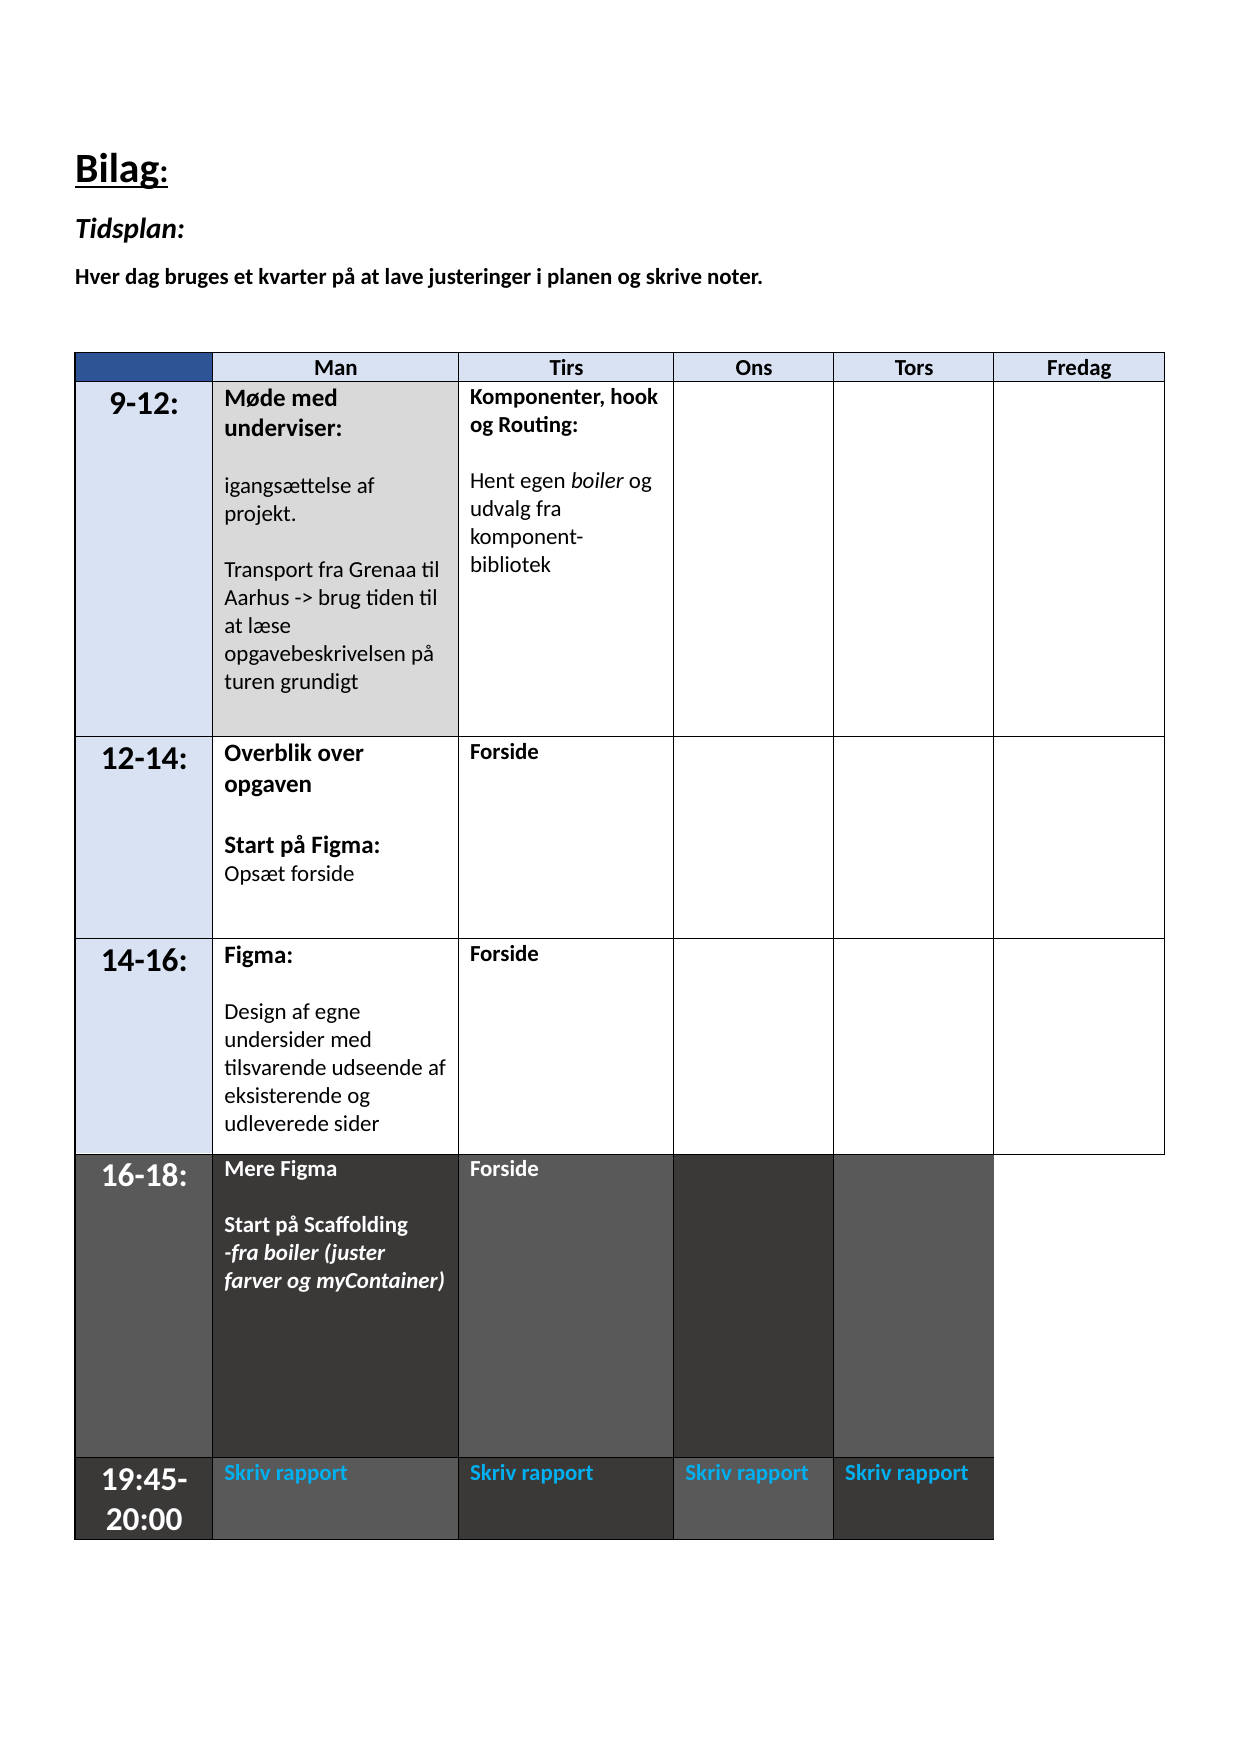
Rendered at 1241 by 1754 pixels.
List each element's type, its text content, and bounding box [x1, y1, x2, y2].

text Tidsplan: [75, 210, 1165, 246]
table_header Fredag [994, 353, 1164, 381]
table_cell Komponenter, hook og Routing: Hent egen boiler og udvalg fra komponent-bibliotek [459, 382, 673, 736]
table_header Man [213, 353, 458, 381]
table_cell [994, 1155, 1164, 1457]
table_cell [674, 737, 833, 938]
table_cell Skriv rapport [213, 1458, 458, 1539]
table_cell [834, 737, 993, 938]
table_cell [834, 939, 993, 1153]
text Hver dag bruges et kvarter på at lave justeringer i planen og skrive noter. [75, 262, 1165, 290]
table_cell Forside [459, 939, 673, 1153]
table_cell [994, 737, 1164, 938]
table_cell Møde med underviser: igangsættelse af projekt. Transport fra Grenaa til Aarhus -> brug tiden til at læse opgavebeskrivelsen på turen grundigt [213, 382, 458, 736]
table_cell 9-12: [76, 382, 212, 736]
table_cell Figma: Design af egne undersider med tilsvarende udseende af eksisterende og udleverede sider [213, 939, 458, 1153]
table_header Tors [834, 353, 993, 381]
table_cell 16-18: [76, 1155, 212, 1457]
table_cell [674, 382, 833, 736]
table_cell [994, 382, 1164, 736]
table_cell [674, 939, 833, 1153]
table_header Tirs [459, 353, 673, 381]
table_cell [834, 382, 993, 736]
table_cell Forside [459, 737, 673, 938]
table_cell [834, 1155, 994, 1457]
table_cell Forside [459, 1155, 673, 1457]
table_cell Overblik over opgaven Start på Figma: Opsæt forside [213, 737, 458, 938]
table_cell Skriv rapport [459, 1458, 673, 1539]
table_header [76, 353, 212, 381]
table_cell Mere Figma Start på Scaffolding -fra boiler (juster farver og myContainer) [213, 1155, 458, 1457]
table_header Ons [674, 353, 833, 381]
table_cell [674, 1155, 833, 1457]
table_cell [994, 1457, 1164, 1539]
table_cell Skriv rapport [674, 1458, 833, 1539]
table_cell 19:45-20:00 [76, 1458, 212, 1539]
text Bilag: [75, 142, 1165, 193]
table_cell 12-14: [76, 737, 212, 938]
table_cell [994, 939, 1164, 1153]
table_cell 14-16: [76, 939, 212, 1153]
table_cell Skriv rapport [834, 1458, 994, 1539]
